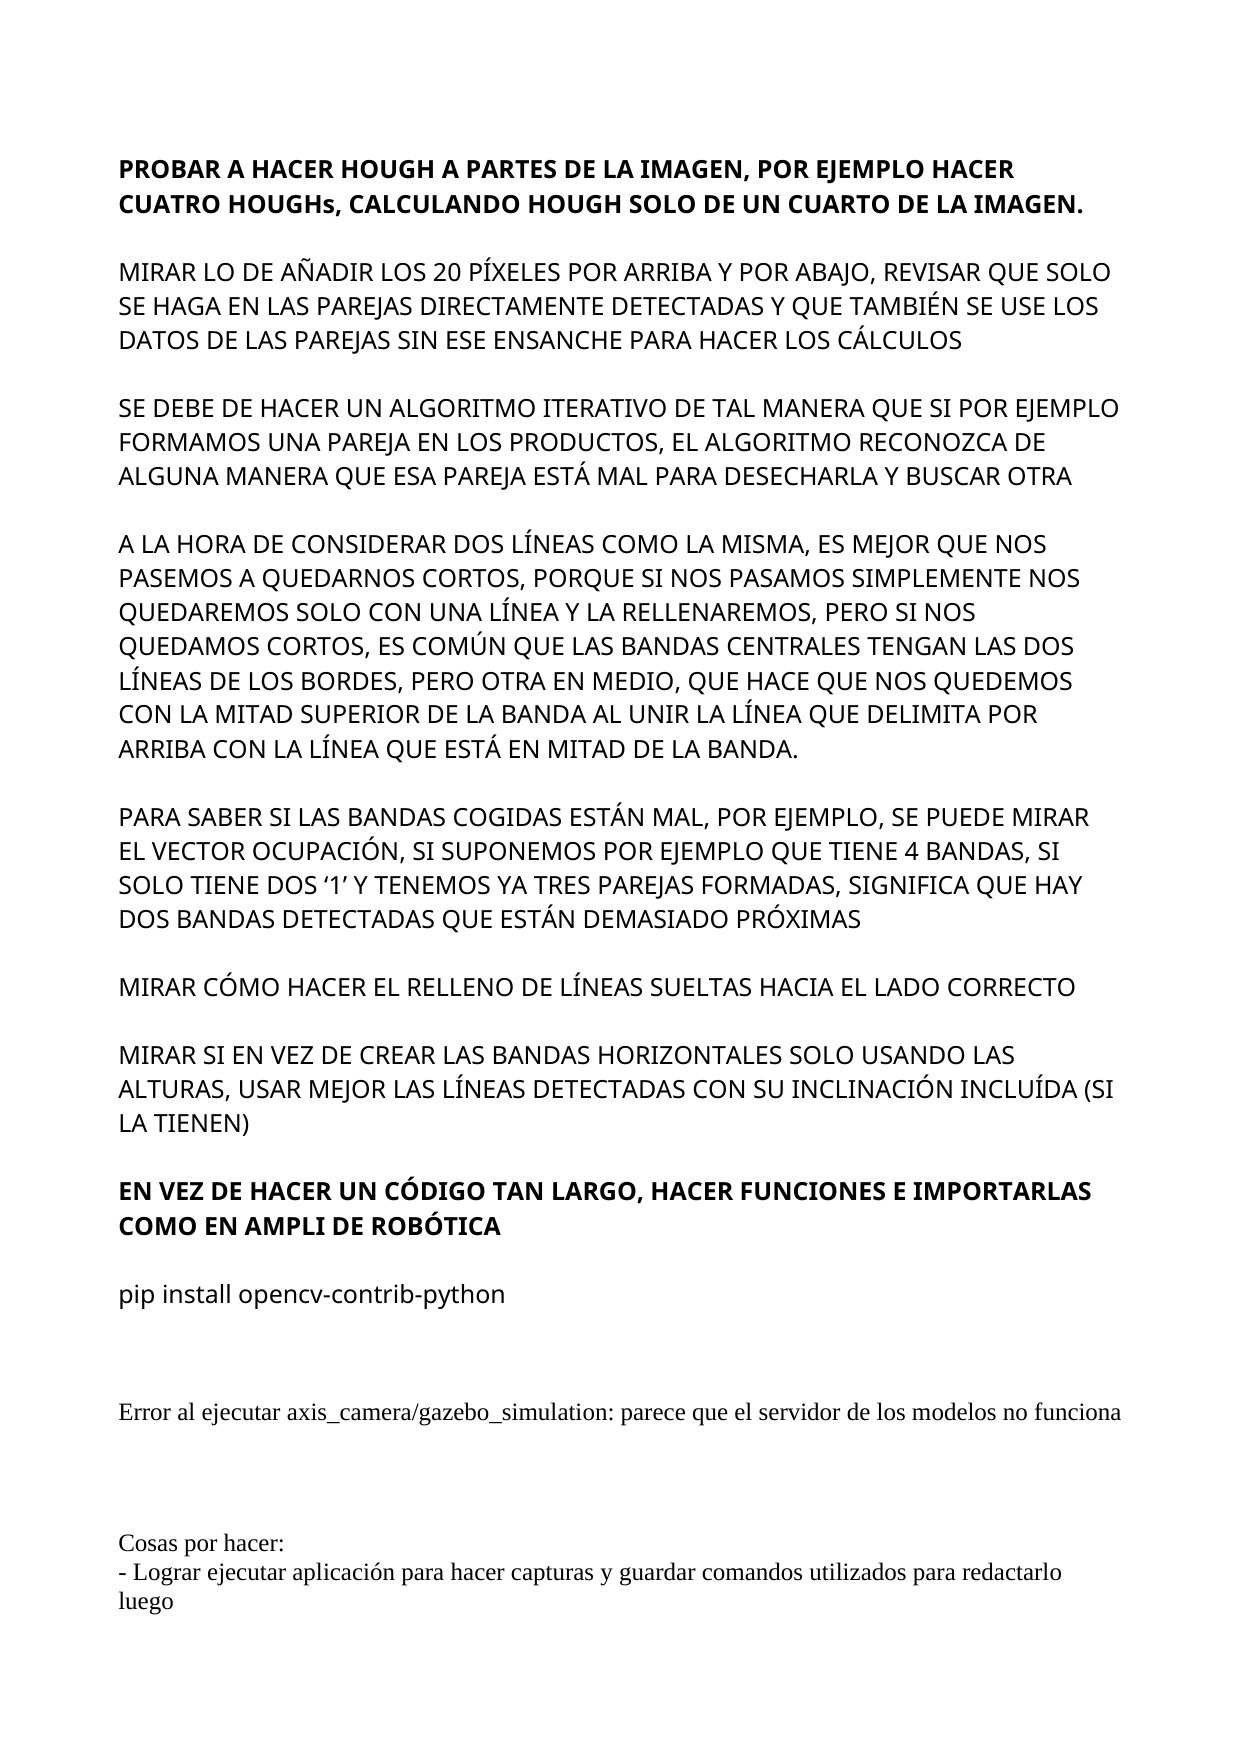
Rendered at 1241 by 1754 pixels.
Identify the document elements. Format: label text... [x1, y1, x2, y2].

text Cosas por hacer: [118, 1528, 1122, 1557]
text PARA SABER SI LAS BANDAS COGIDAS ESTÁN MAL, POR EJEMPLO, SE PUEDE MIRAR EL VECTOR OCUPACIÓN, SI SUPONEMOS POR EJEMPLO QUE TIENE 4 BANDAS, SI SOLO TIENE DOS ‘1’ Y TENEMOS YA TRES PAREJAS FORMADAS, SIGNIFICA QUE HAY DOS BANDAS DETECTADAS QUE ESTÁN DEMASIADO PRÓXIMAS [118, 799, 1122, 936]
text MIRAR SI EN VEZ DE CREAR LAS BANDAS HORIZONTALES SOLO USANDO LAS ALTURAS, USAR MEJOR LAS LÍNEAS DETECTADAS CON SU INCLINACIÓN INCLUÍDA (SI LA TIENEN) [118, 1038, 1122, 1140]
text A LA HORA DE CONSIDERAR DOS LÍNEAS COMO LA MISMA, ES MEJOR QUE NOS PASEMOS A QUEDARNOS CORTOS, PORQUE SI NOS PASAMOS SIMPLEMENTE NOS QUEDAREMOS SOLO CON UNA LÍNEA Y LA RELLENAREMOS, PERO SI NOS QUEDAMOS CORTOS, ES COMÚN QUE LAS BANDAS CENTRALES TENGAN LAS DOS LÍNEAS DE LOS BORDES, PERO OTRA EN MEDIO, QUE HACE QUE NOS QUEDEMOS CON LA MITAD SUPERIOR DE LA BANDA AL UNIR LA LÍNEA QUE DELIMITA POR ARRIBA CON LA LÍNEA QUE ESTÁ EN MITAD DE LA BANDA. [118, 527, 1122, 765]
text MIRAR LO DE AÑADIR LOS 20 PÍXELES POR ARRIBA Y POR ABAJO, REVISAR QUE SOLO SE HAGA EN LAS PAREJAS DIRECTAMENTE DETECTADAS Y QUE TAMBIÉN SE USE LOS DATOS DE LAS PAREJAS SIN ESE ENSANCHE PARA HACER LOS CÁLCULOS [118, 254, 1122, 357]
text - Lograr ejecutar aplicación para hacer capturas y guardar comandos utilizados para redactarlo luego [118, 1557, 1122, 1614]
text EN VEZ DE HACER UN CÓDIGO TAN LARGO, HACER FUNCIONES E IMPORTARLAS COMO EN AMPLI DE ROBÓTICA [118, 1174, 1122, 1242]
text PROBAR A HACER HOUGH A PARTES DE LA IMAGEN, POR EJEMPLO HACER CUATRO HOUGHs, CALCULANDO HOUGH SOLO DE UN CUARTO DE LA IMAGEN. [118, 152, 1122, 220]
text SE DEBE DE HACER UN ALGORITMO ITERATIVO DE TAL MANERA QUE SI POR EJEMPLO FORMAMOS UNA PAREJA EN LOS PRODUCTOS, EL ALGORITMO RECONOZCA DE ALGUNA MANERA QUE ESA PAREJA ESTÁ MAL PARA DESECHARLA Y BUSCAR OTRA [118, 391, 1122, 493]
text MIRAR CÓMO HACER EL RELLENO DE LÍNEAS SUELTAS HACIA EL LADO CORRECTO [118, 970, 1122, 1004]
text pip install opencv-contrib-python [118, 1276, 1122, 1310]
list Error al ejecutar axis_camera/gazebo_simulation: parece que el servidor de los modelos no funciona [118, 1397, 1122, 1425]
